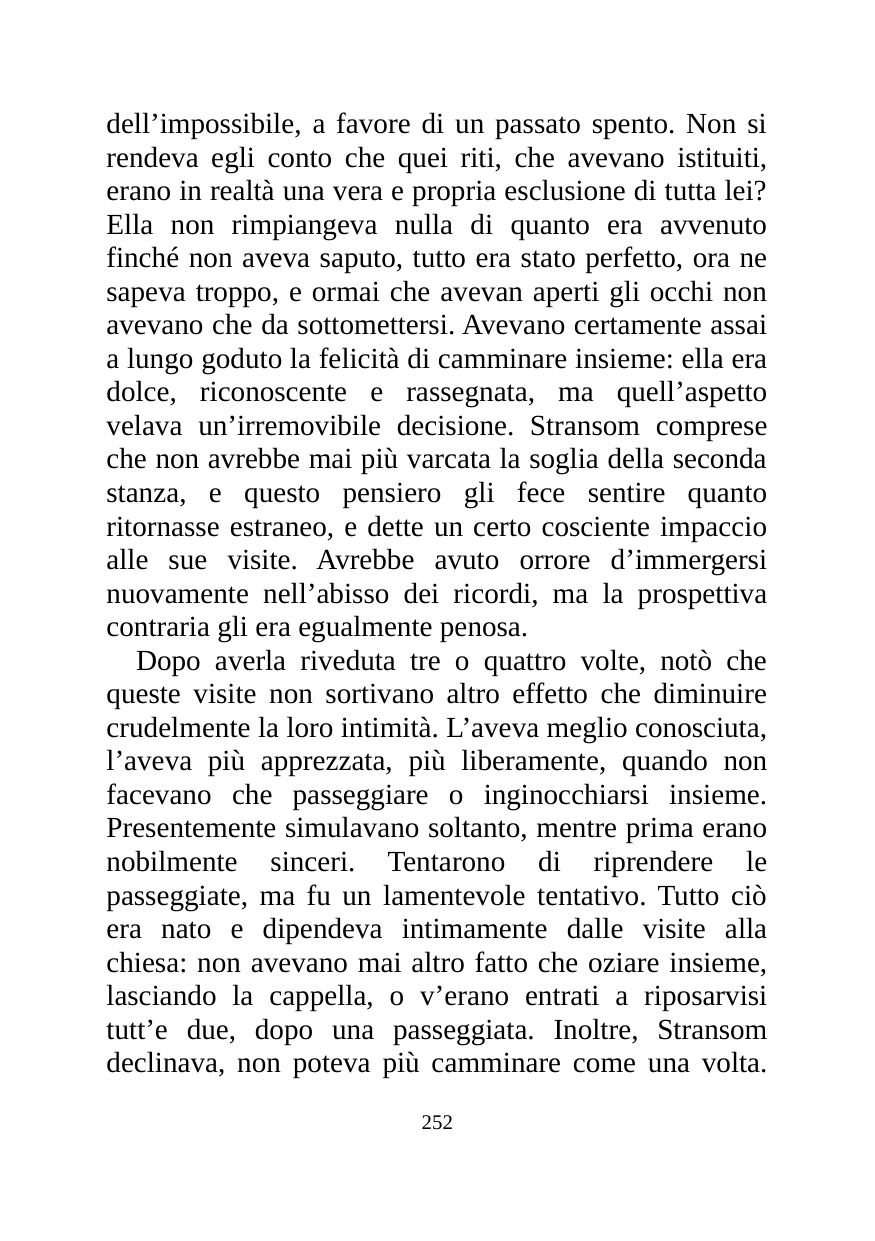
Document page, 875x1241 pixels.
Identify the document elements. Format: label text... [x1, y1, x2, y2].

text Dopo averla riveduta tre o quattro volte, notò che queste visite non sortivano altro effetto che diminuire crudelmente la loro intimità. L’aveva meglio conosciuta, l’aveva più apprezzata, più liberamente, quando non facevano che passeggiare o inginocchiarsi insieme. Presentemente simulavano soltanto, mentre prima erano nobilmente sinceri. Tentarono di riprendere le passeggiate, ma fu un lamentevole tentativo. Tutto ciò era nato e dipendeva intimamente dalle visite alla chiesa: non avevano mai altro fatto che oziare insieme, lasciando la cappella, o v’erano entrati a riposarvisi tutt’e due, dopo una passeggiata. Inoltre, Stransom declinava, non poteva più camminare come una volta. [106, 643, 768, 1079]
text dell’impossibile, a favore di un passato spento. Non si rendeva egli conto che quei riti, che avevano istituiti, erano in realtà una vera e propria esclusione di tutta lei? Ella non rimpiangeva nulla di quanto era avvenuto finché non aveva saputo, tutto era stato perfetto, ora ne sapeva troppo, e ormai che avevan aperti gli occhi non avevano che da sottomettersi. Avevano certamente assai a lungo goduto la felicità di camminare insieme: ella era dolce, riconoscente e rassegnata, ma quell’aspetto velava un’irremovibile decisione. Stransom comprese che non avrebbe mai più varcata la soglia della seconda stanza, e questo pensiero gli fece sentire quanto ritornasse estraneo, e dette un certo cosciente impaccio alle sue visite. Avrebbe avuto orrore d’immergersi nuovamente nell’abisso dei ricordi, ma la prospettiva contraria gli era egualmente penosa. [106, 106, 768, 643]
